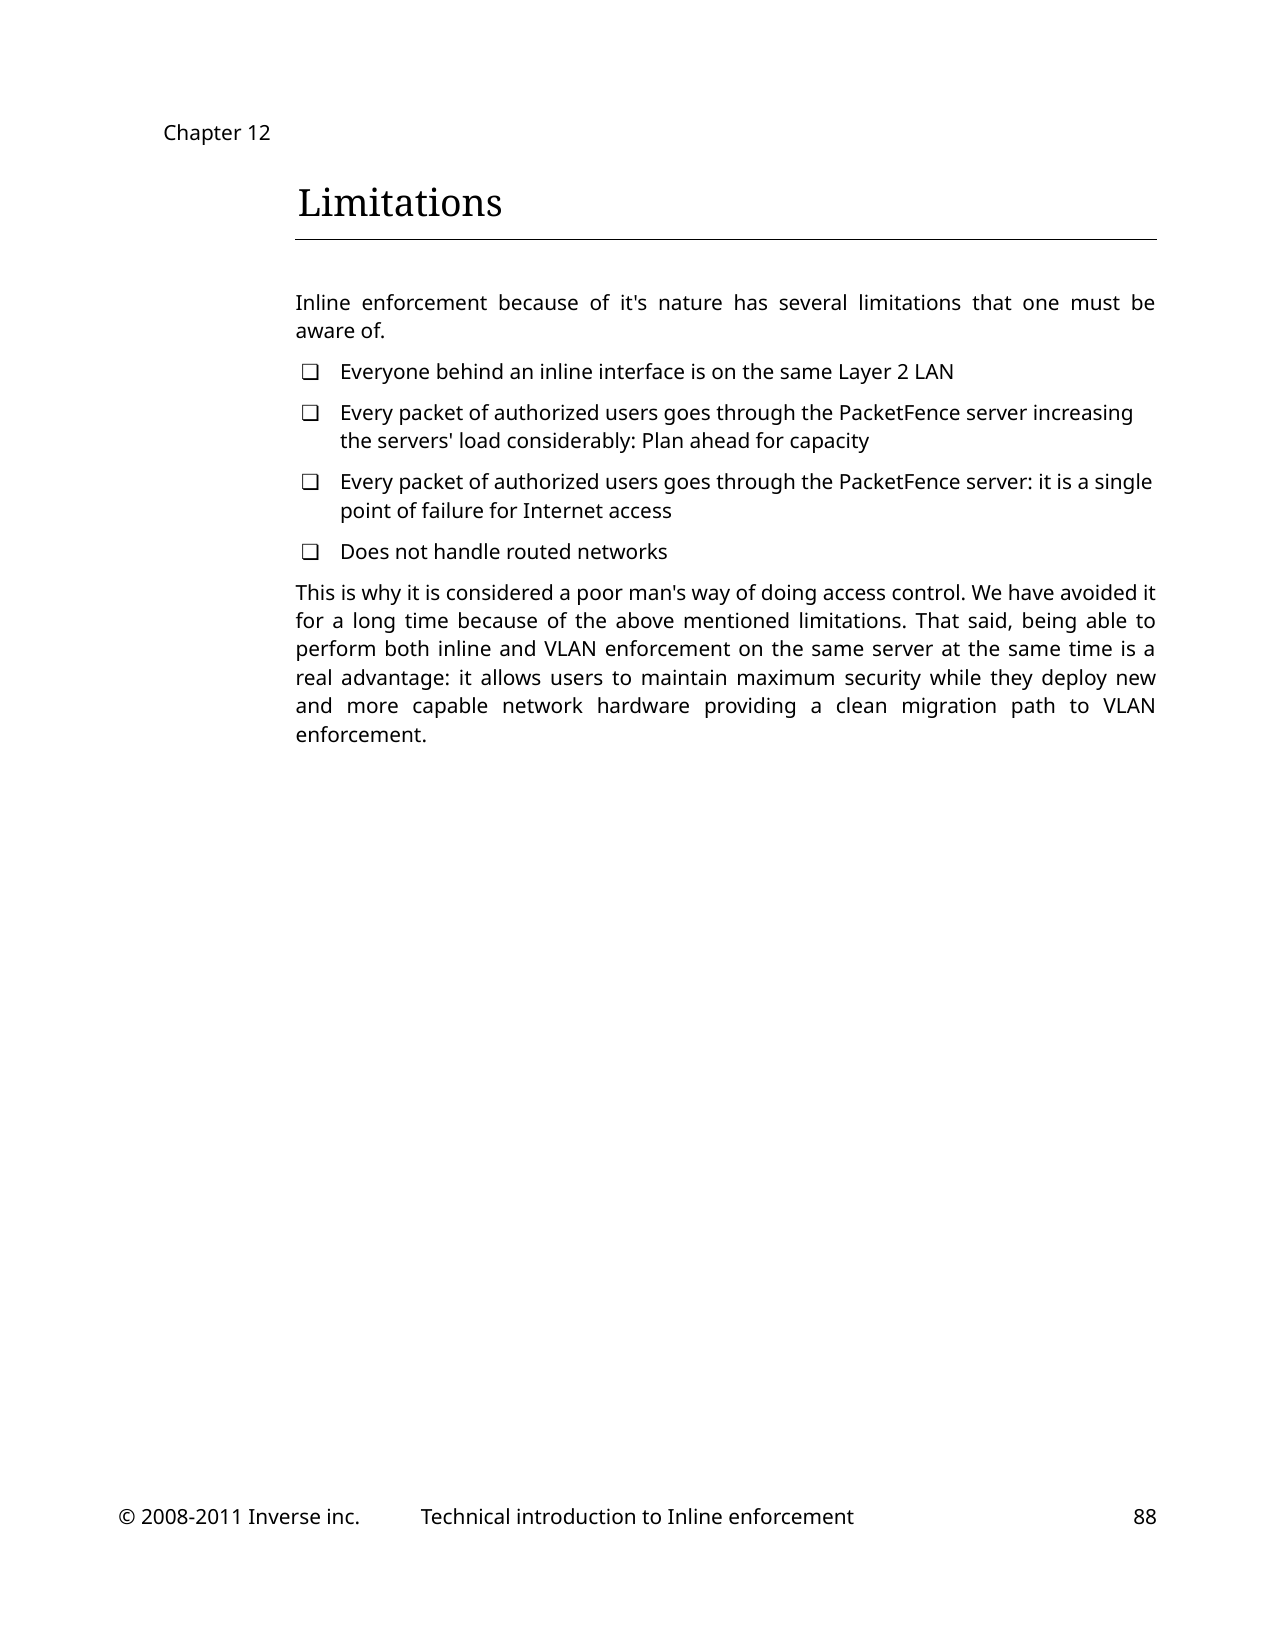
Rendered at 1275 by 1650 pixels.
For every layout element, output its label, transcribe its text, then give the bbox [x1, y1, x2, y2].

text This is why it is considered a poor man's way of doing access control. We have avoided it for a long time because of the above mentioned limitations. That said, being able to perform both inline and VLAN enforcement on the same server at the same time is a real advantage: it allows users to maintain maximum security while they deploy new and more capable network hardware providing a clean migration path to VLAN enforcement. [295, 578, 1157, 748]
list ❏ Every packet of authorized users goes through the PacketFence server increasing the servers' load considerably: Plan ahead for capacity [301, 398, 1157, 455]
list ❏ Every packet of authorized users goes through the PacketFence server: it is a single point of failure for Internet access [301, 467, 1157, 524]
subtitle Limitations [295, 176, 1157, 239]
list ❏ Everyone behind an inline interface is on the same Layer 2 LAN [301, 357, 1157, 386]
list ❏ Does not handle routed networks [301, 537, 1157, 565]
text Inline enforcement because of it's nature has several limitations that one must be aware of. [295, 288, 1157, 344]
